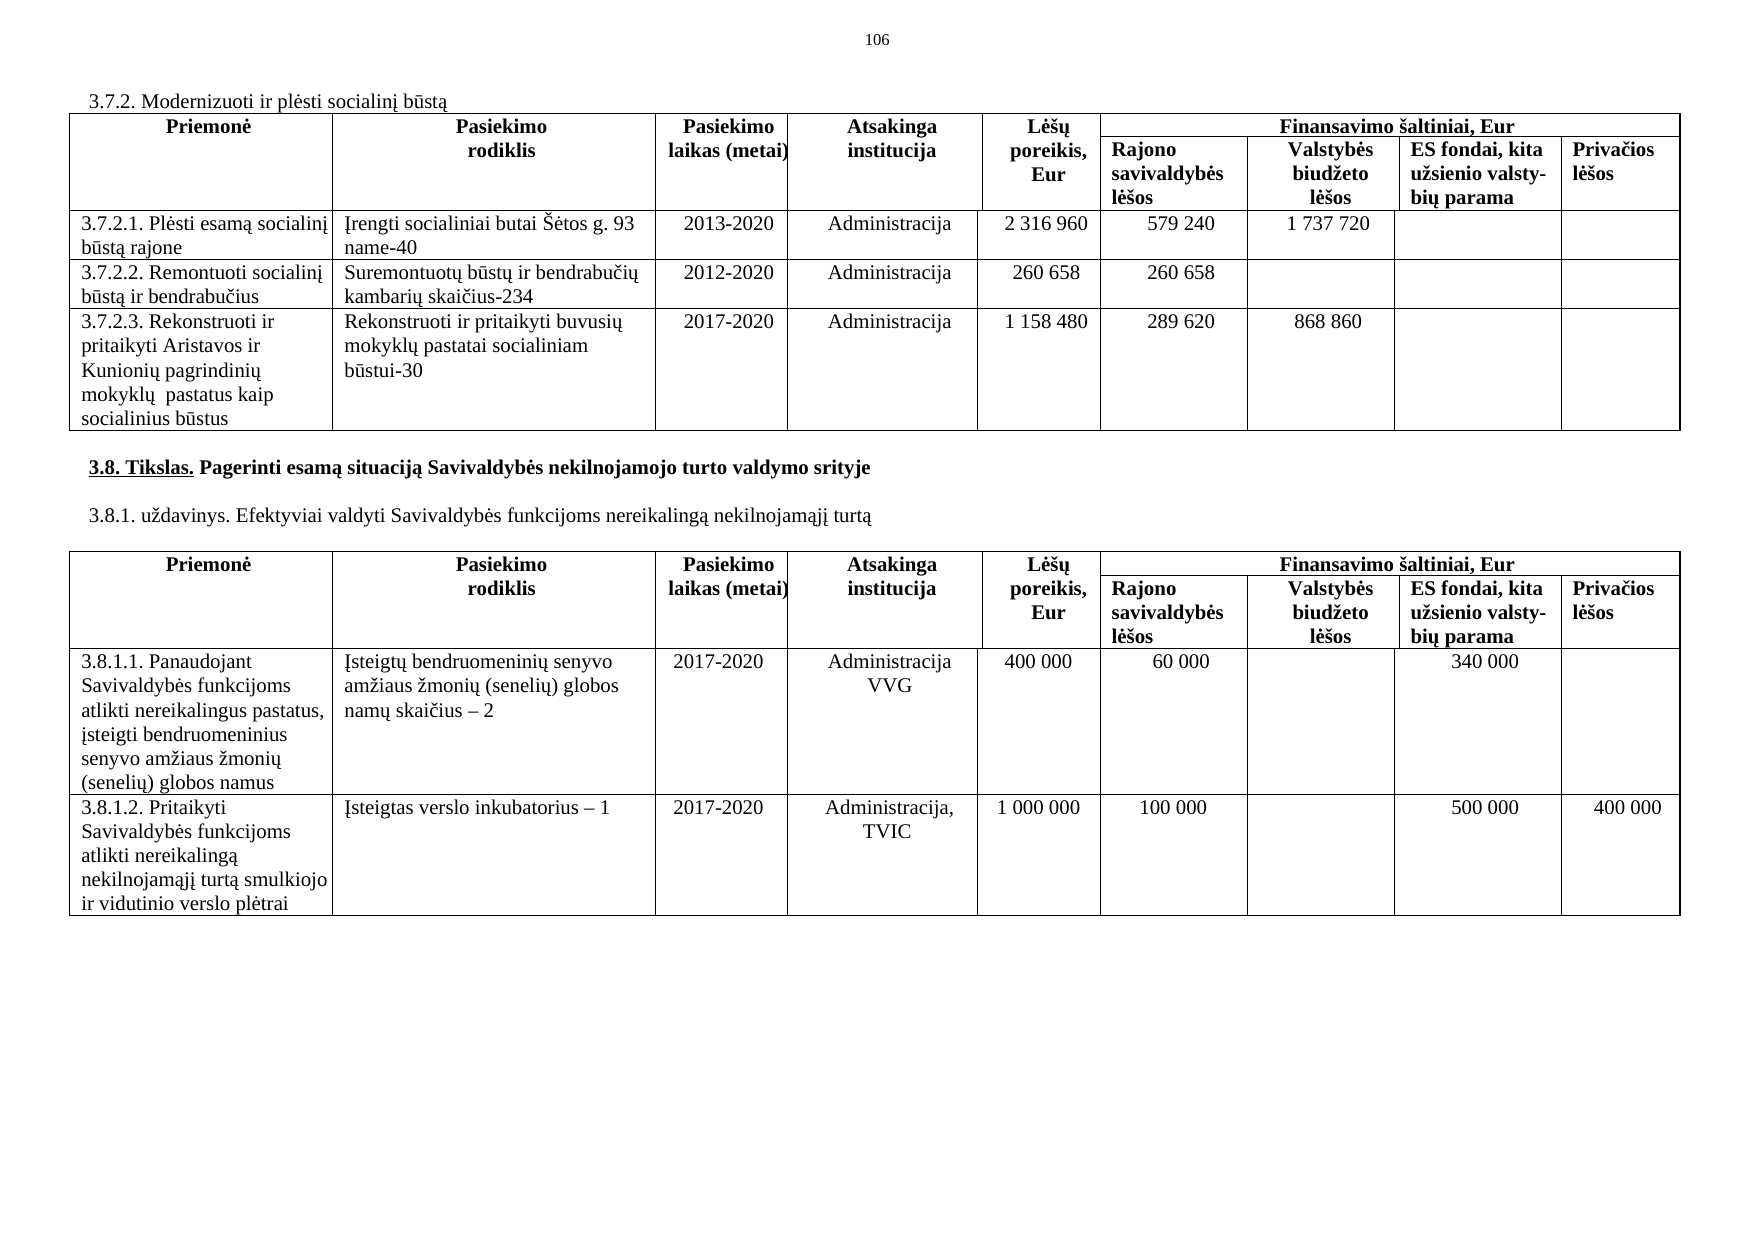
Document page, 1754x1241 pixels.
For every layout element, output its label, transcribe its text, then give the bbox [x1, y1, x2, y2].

table_header Lėšų poreikis, Eur [983, 552, 1100, 648]
table_cell 340 000 [1395, 649, 1561, 794]
table_cell Valstybės biudžeto lėšos [1248, 137, 1399, 210]
table_cell Suremontuotų būstų ir bendrabučių kambarių skaičius-234 [333, 260, 655, 308]
table_cell Administracija [788, 211, 977, 259]
table_cell 400 000 [978, 649, 1100, 794]
table_cell Rekonstruoti ir pritaikyti buvusių mokyklų pastatai socialiniam būstui-30 [333, 309, 655, 430]
table_cell Administracija [788, 309, 977, 430]
table_cell [1562, 649, 1679, 794]
table_cell Įrengti socialiniai butai Šėtos g. 93 name-40 [333, 211, 655, 259]
table_header Pasiekimo laikas (metai) [656, 552, 787, 648]
table_header Finansavimo šaltiniai, Eur [1101, 552, 1679, 574]
table_header Finansavimo šaltiniai, Eur [1101, 114, 1679, 136]
table_cell 60 000 [1101, 649, 1247, 794]
table_header Lėšų poreikis, Eur [983, 114, 1100, 210]
table_cell Įsteigtų bendruomeninių senyvo amžiaus žmonių (senelių) globos namų skaičius – 2 [333, 649, 655, 794]
table_cell 3.8.1.1. Panaudojant Savivaldybės funkcijoms atlikti nereikalingus pastatus, įsteigti bendruomeninius senyvo amžiaus žmonių (senelių) globos namus [70, 649, 332, 794]
table_cell Administracija [788, 260, 977, 308]
table_cell Įsteigtas verslo inkubatorius – 1 [333, 795, 655, 915]
table_cell 2 316 960 [978, 211, 1100, 259]
table_cell 500 000 [1395, 795, 1561, 915]
table_cell 2017-2020 [656, 795, 787, 915]
table_header Pasiekimo laikas (metai) [656, 114, 787, 210]
table_cell [1395, 309, 1561, 430]
table_cell [1562, 309, 1679, 430]
table_cell Valstybės biudžeto lėšos [1248, 576, 1399, 648]
table_cell [1562, 260, 1679, 308]
table_cell 289 620 [1101, 309, 1247, 430]
table_cell 1 737 720 [1248, 211, 1394, 259]
table_cell 260 658 [978, 260, 1100, 308]
table_cell 868 860 [1248, 309, 1394, 430]
table_cell 100 000 [1101, 795, 1247, 915]
table_cell ES fondai, kita užsienio valsty- bių parama [1400, 137, 1561, 210]
table_cell [1248, 260, 1394, 308]
table_cell 1 158 480 [978, 309, 1100, 430]
table_cell 400 000 [1562, 795, 1679, 915]
table_cell 3.7.2.2. Remontuoti socialinį būstą ir bendrabučius [70, 260, 332, 308]
table_header Priemonė [70, 552, 332, 648]
table_cell Privačios lėšos [1562, 576, 1679, 648]
table_header Atsakinga institucija [788, 114, 982, 210]
table_cell 1 000 000 [978, 795, 1100, 915]
text 3.8.1. uždavinys. Efektyviai valdyti Savivaldybės funkcijoms nereikalingą nekilnojamąjį turtą [89, 503, 1679, 527]
table_header Atsakinga institucija [788, 552, 982, 648]
table_cell [1562, 211, 1679, 259]
table_cell Administracija VVG [788, 649, 977, 794]
table_cell ES fondai, kita užsienio valsty- bių parama [1400, 576, 1561, 648]
table_cell 579 240 [1101, 211, 1247, 259]
table_cell [1248, 649, 1394, 794]
table_cell 2017-2020 [656, 309, 787, 430]
table_cell [1395, 260, 1561, 308]
text 3.8. Tikslas. Pagerinti esamą situaciją Savivaldybės nekilnojamojo turto valdymo srityje [89, 455, 1679, 479]
table_cell [1395, 211, 1561, 259]
table_cell 260 658 [1101, 260, 1247, 308]
table_cell 3.7.2.1. Plėsti esamą socialinį būstą rajone [70, 211, 332, 259]
text 3.7.2. Modernizuoti ir plėsti socialinį būstą [89, 89, 1679, 113]
table_cell 3.8.1.2. Pritaikyti Savivaldybės funkcijoms atlikti nereikalingą nekilnojamąjį turtą smulkiojo ir vidutinio verslo plėtrai [70, 795, 332, 915]
table_cell 2013-2020 [656, 211, 787, 259]
table_cell 3.7.2.3. Rekonstruoti ir pritaikyti Aristavos ir Kunionių pagrindinių mokyklų pastatus kaip socialinius būstus [70, 309, 332, 430]
table_cell Privačios lėšos [1562, 137, 1679, 210]
table_cell 2017-2020 [656, 649, 787, 794]
table_cell Rajono savivaldybės lėšos [1101, 137, 1247, 210]
table_header Pasiekimo rodiklis [333, 552, 655, 648]
table_header Priemonė [70, 114, 332, 210]
table_cell Rajono savivaldybės lėšos [1101, 576, 1247, 648]
table_cell 2012-2020 [656, 260, 787, 308]
table_cell [1248, 795, 1394, 915]
table_cell Administracija, TVIC [788, 795, 977, 915]
table_header Pasiekimo rodiklis [333, 114, 655, 210]
